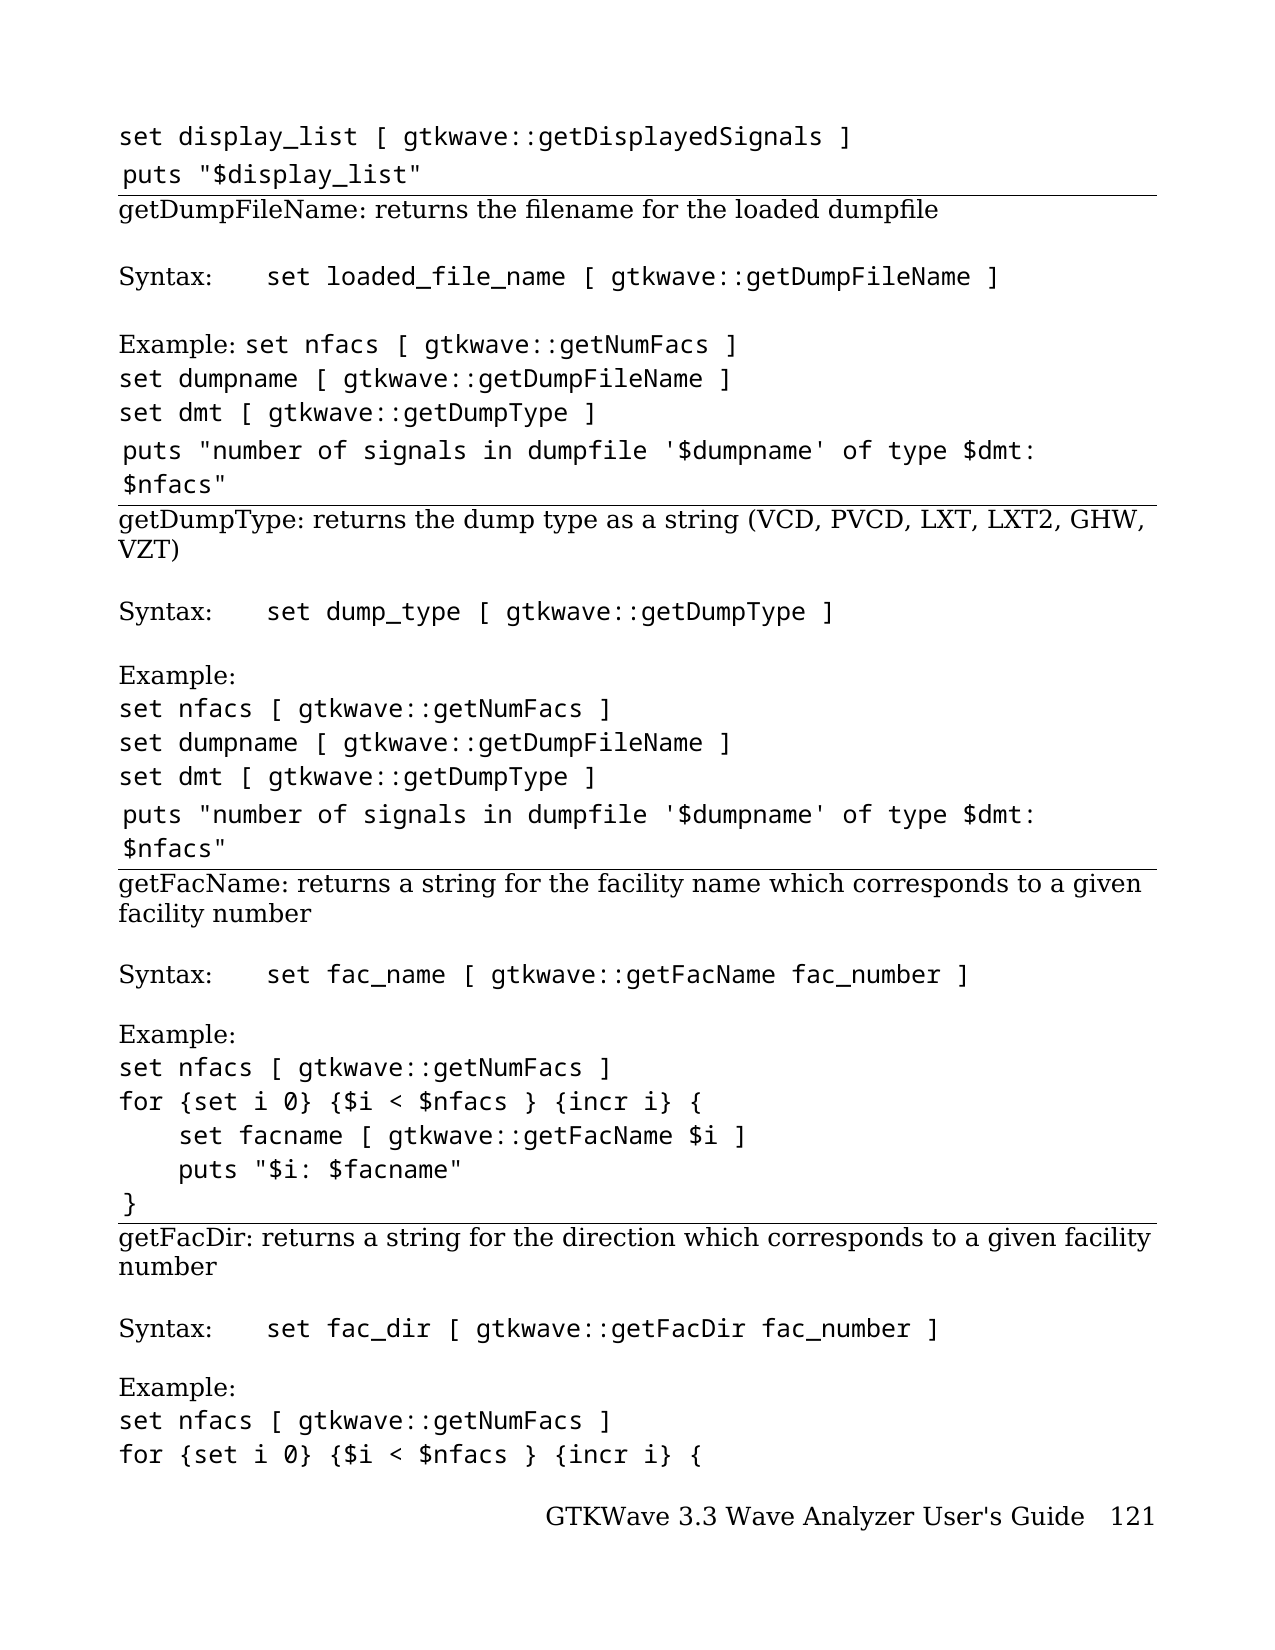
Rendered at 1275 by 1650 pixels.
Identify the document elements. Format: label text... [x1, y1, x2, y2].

text set dumpname [ gtkwave::getDumpFileName ] [118, 361, 1157, 394]
text Syntax: set dump_type [ gtkwave::getDumpType ] [118, 593, 1157, 627]
text set dmt [ gtkwave::getDumpType ] [118, 758, 1157, 793]
text puts "number of signals in dumpfile '$dumpname' of type $dmt: $nfacs" [118, 793, 1157, 869]
text Example: [118, 661, 1157, 690]
text set nfacs [ gtkwave::getNumFacs ] [118, 1403, 1157, 1437]
text getDumpType: returns the dump type as a string (VCD, PVCD, LXT, LXT2, GHW, VZT) [118, 506, 1157, 564]
text for {set i 0} {$i < $nfacs } {incr i} { [118, 1437, 1157, 1471]
text Syntax: set fac_dir [ gtkwave::getFacDir fac_number ] [118, 1310, 1157, 1344]
text set facname [ gtkwave::getFacName $i ] [118, 1118, 1157, 1152]
text Syntax: set loaded_file_name [ gtkwave::getDumpFileName ] [118, 258, 1157, 292]
text getFacName: returns a string for the facility name which corresponds to a given facility number [118, 870, 1157, 928]
text set display_list [ gtkwave::getDisplayedSignals ] [118, 118, 1157, 152]
text getDumpFileName: returns the filename for the loaded dumpfile [118, 196, 1157, 224]
text Example: [118, 1374, 1157, 1403]
text set nfacs [ gtkwave::getNumFacs ] [118, 690, 1157, 724]
text } [118, 1186, 1157, 1223]
text set dumpname [ gtkwave::getDumpFileName ] [118, 724, 1157, 758]
text set nfacs [ gtkwave::getNumFacs ] [118, 1049, 1157, 1083]
text for {set i 0} {$i < $nfacs } {incr i} { [118, 1083, 1157, 1118]
text puts "$display_list" [118, 152, 1157, 195]
text getFacDir: returns a string for the direction which corresponds to a given facility number [118, 1224, 1157, 1281]
text set dmt [ gtkwave::getDumpType ] [118, 394, 1157, 429]
text puts "$i: $facname" [118, 1152, 1157, 1186]
text puts "number of signals in dumpfile '$dumpname' of type $dmt: $nfacs" [118, 429, 1157, 505]
text Example: [118, 1020, 1157, 1049]
text Syntax: set fac_name [ gtkwave::getFacName fac_number ] [118, 957, 1157, 991]
text Example: set nfacs [ gtkwave::getNumFacs ] [118, 326, 1157, 361]
